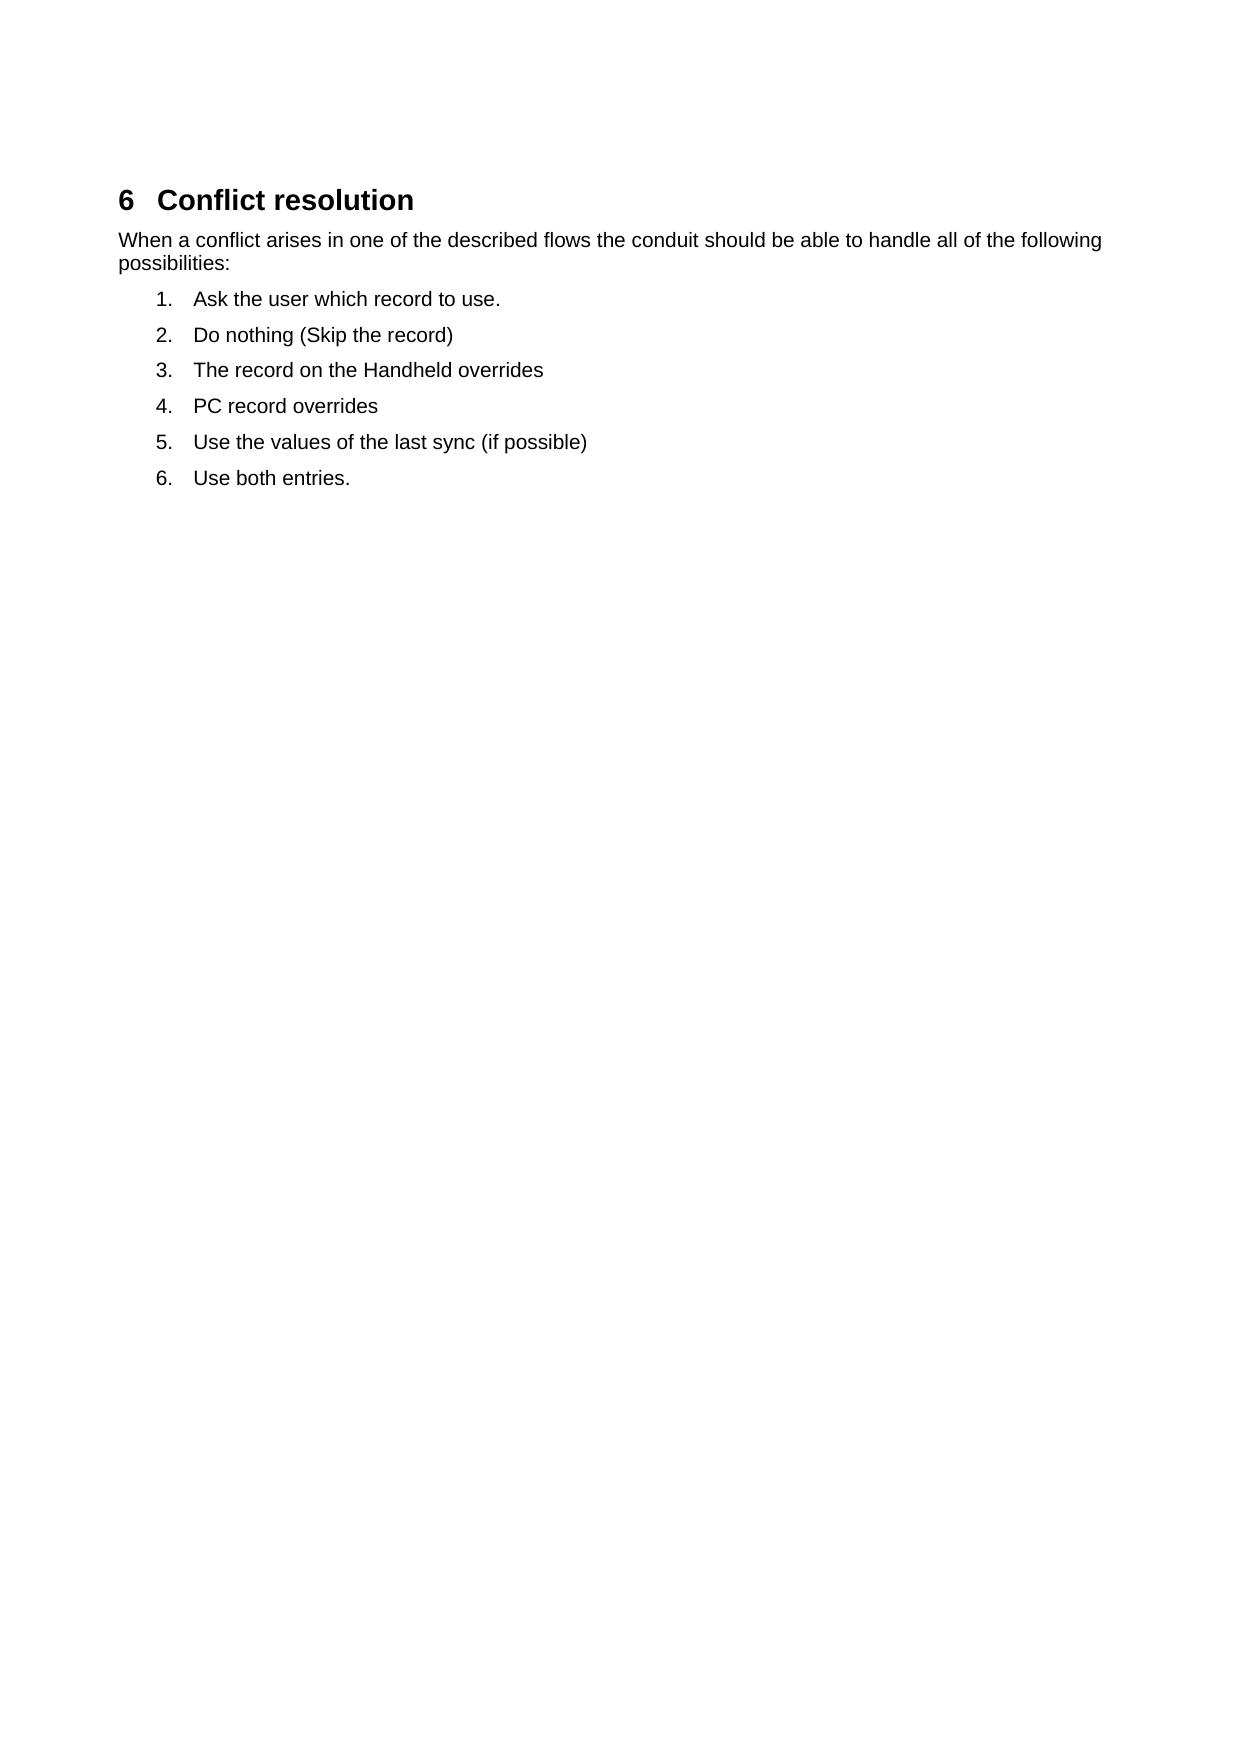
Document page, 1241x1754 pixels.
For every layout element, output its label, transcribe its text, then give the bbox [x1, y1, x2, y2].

list PC record overrides [156, 395, 1122, 418]
text When a conflict arises in one of the described flows the conduit should be able to handle all of the following possibilities: [118, 229, 1122, 275]
list The record on the Handheld overrides [156, 359, 1122, 382]
list Do nothing (Skip the record) [156, 323, 1122, 347]
list Use the values of the last sync (if possible) [156, 431, 1122, 454]
subtitle Conflict resolution [118, 183, 1122, 216]
list Use both entries. [156, 466, 1122, 489]
list Ask the user which record to use. [156, 288, 1122, 311]
